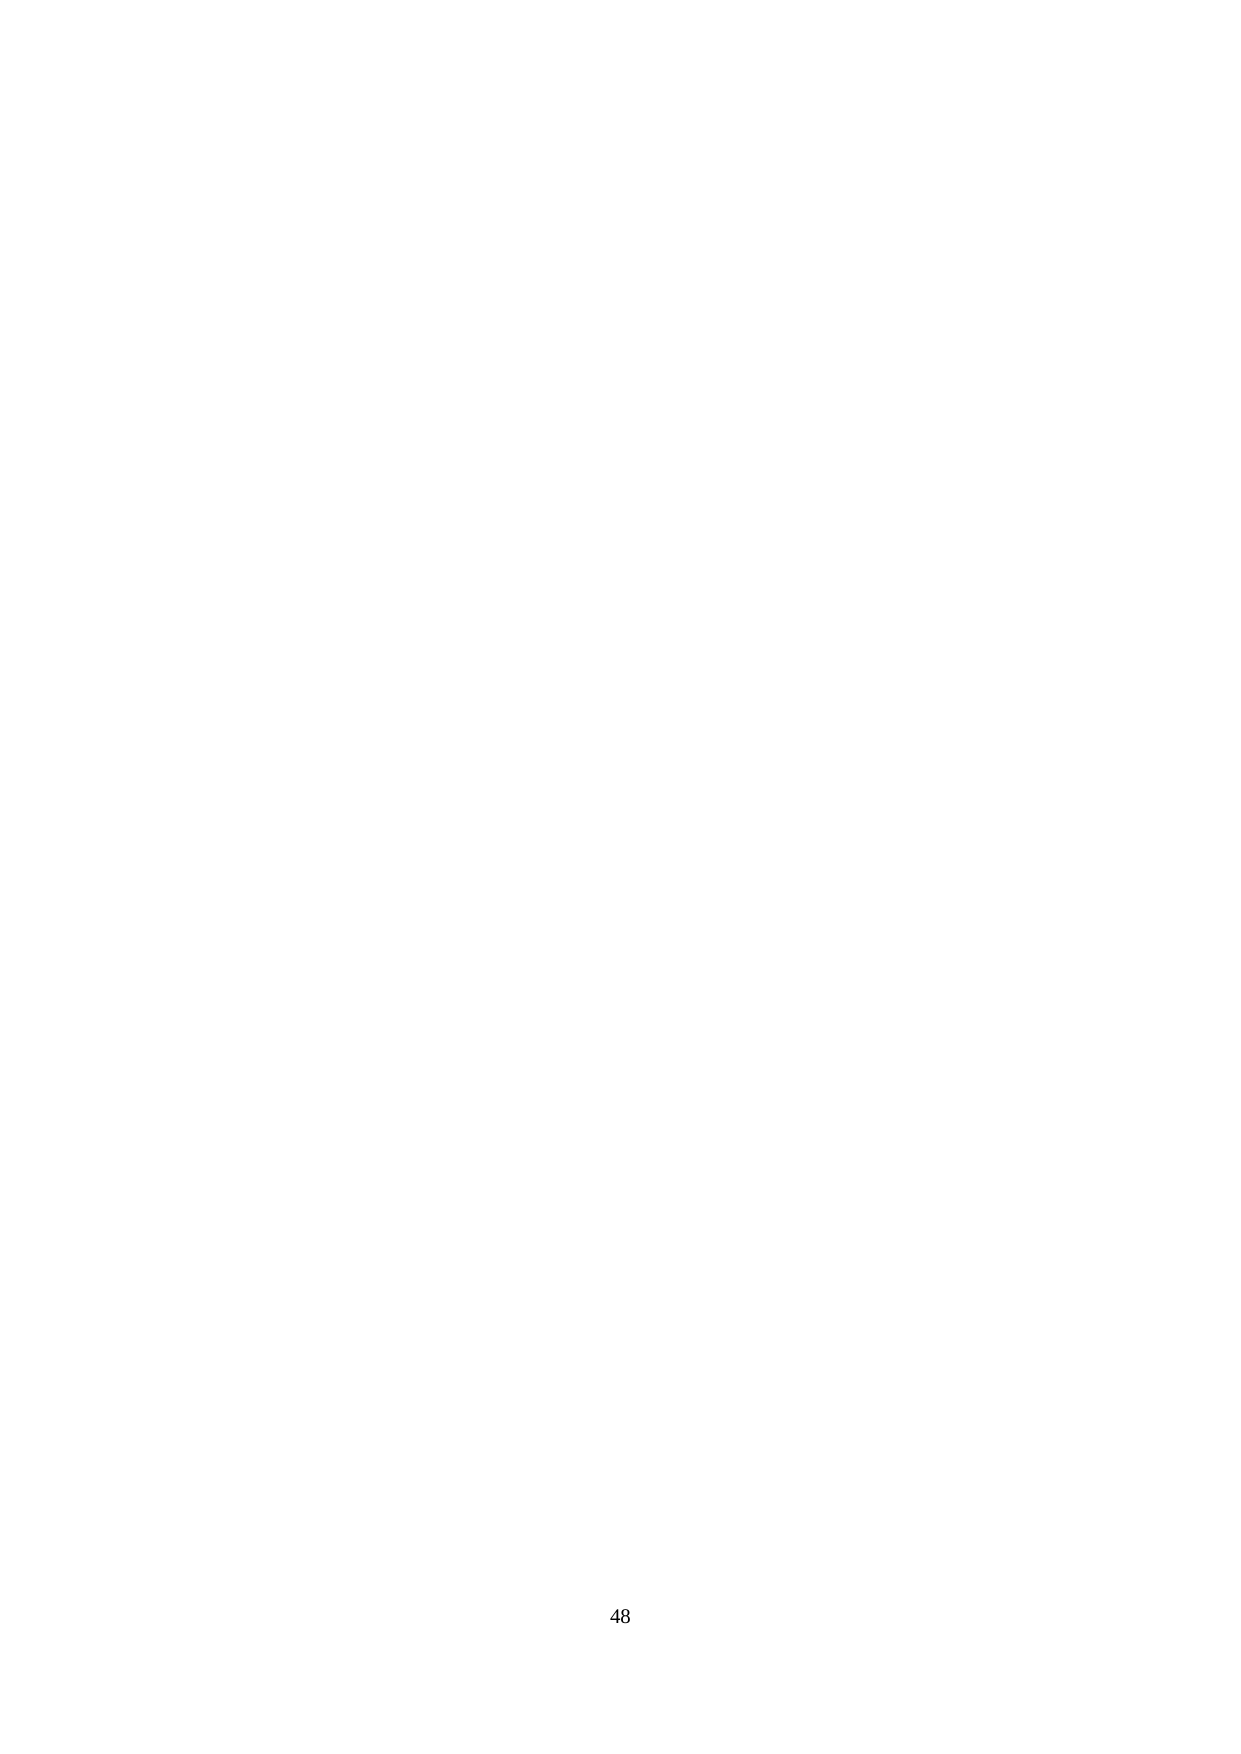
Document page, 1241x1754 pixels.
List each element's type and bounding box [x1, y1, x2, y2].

table_header [76, 158, 1164, 908]
